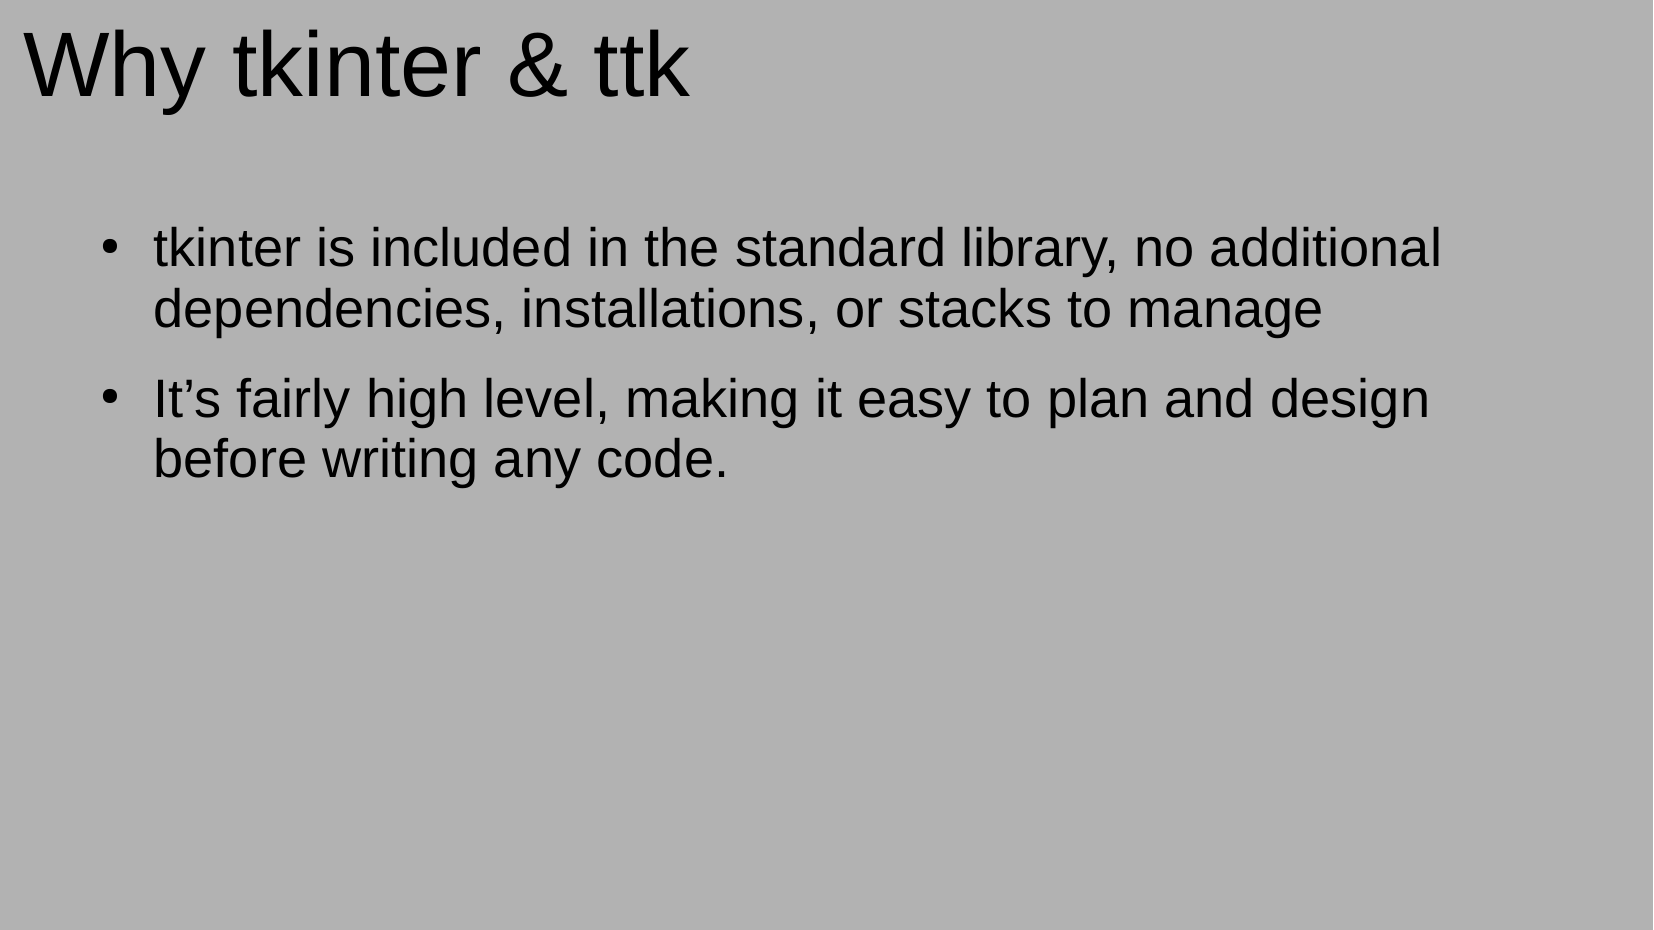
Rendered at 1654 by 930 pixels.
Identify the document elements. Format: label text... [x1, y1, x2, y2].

list tkinter is included in the standard library, no additional dependencies, installations, or stacks to manage It’s fairly high level, making it easy to plan and design before writing any code. [82, 217, 1571, 757]
title Why tkinter & ttk [23, 11, 1588, 119]
